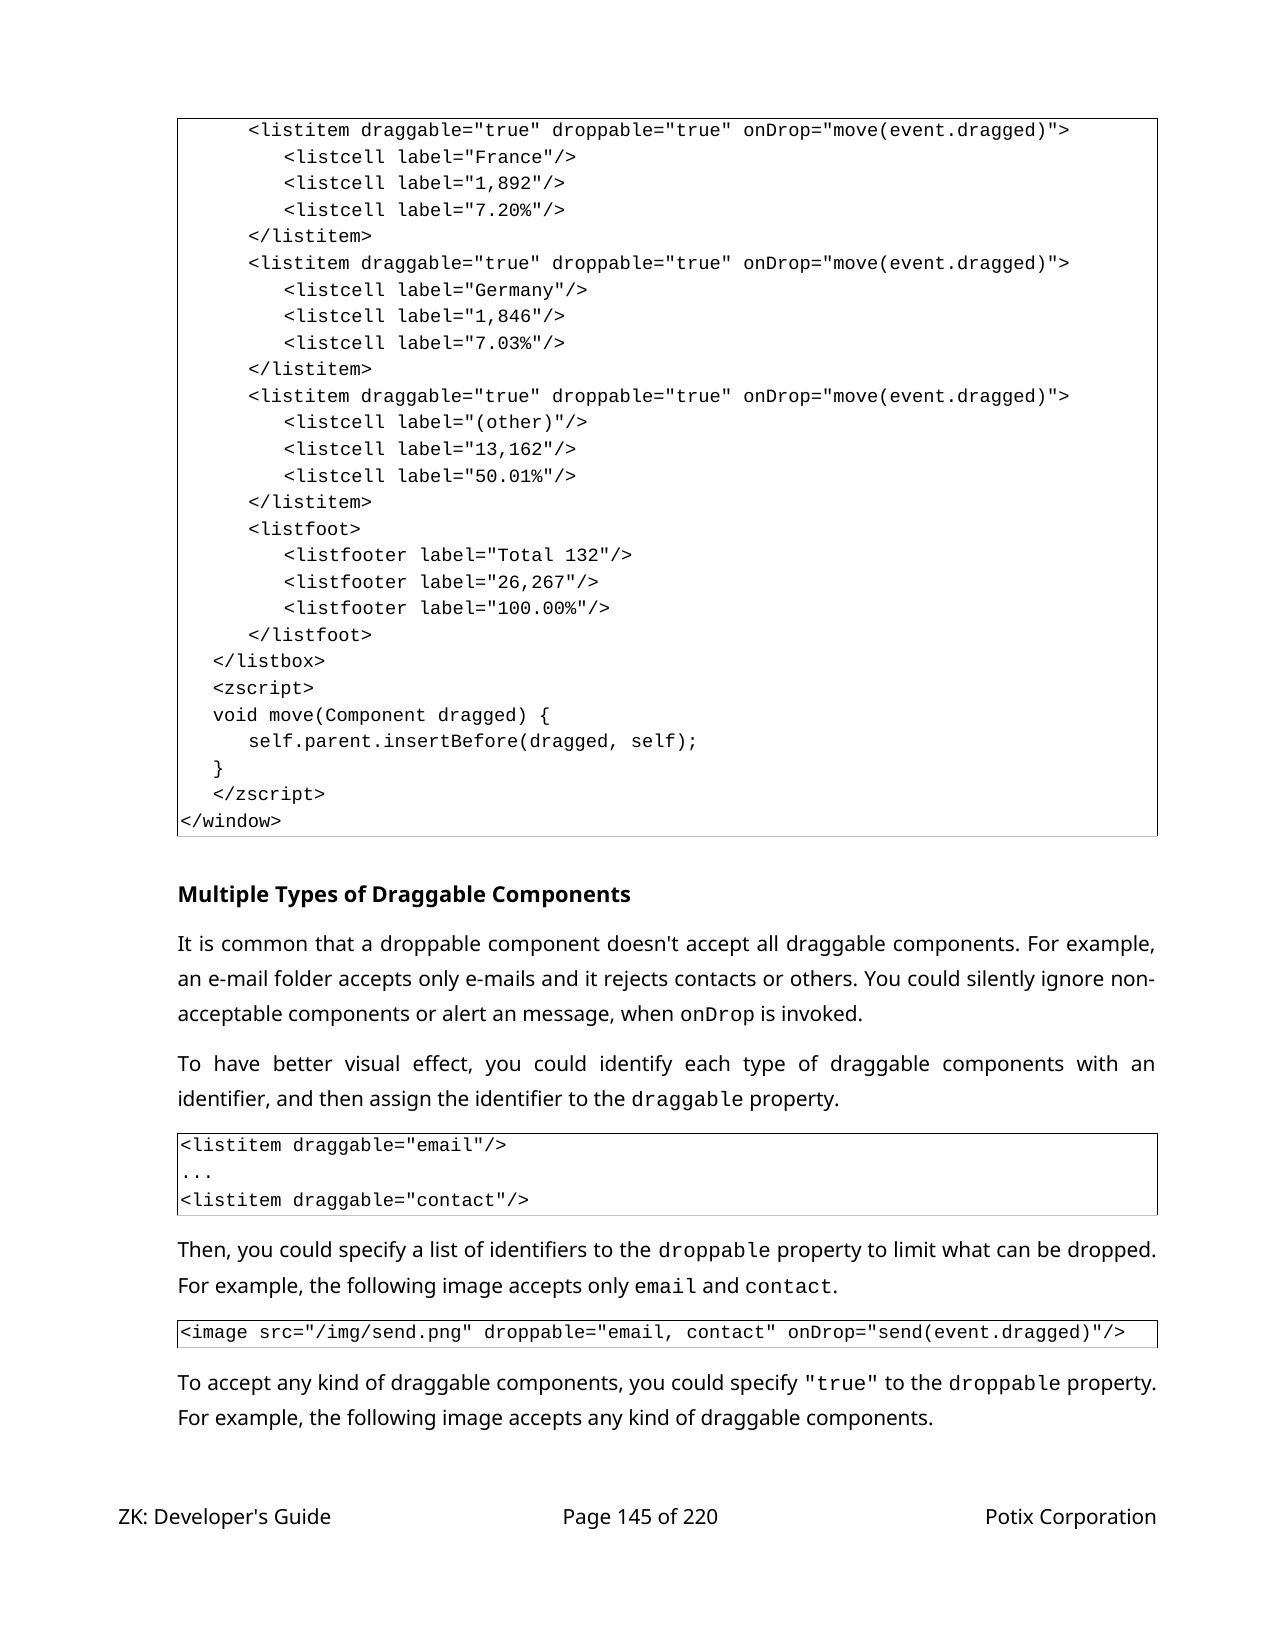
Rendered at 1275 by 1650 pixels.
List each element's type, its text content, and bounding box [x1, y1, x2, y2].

subtitle Multiple Types of Draggable Components [177, 878, 1157, 908]
text <listitem draggable="contact"/> [178, 1187, 1157, 1215]
text It is common that a droppable component doesn't accept all draggable components. For example, an e-mail folder accepts only e-mails and it rejects contacts or others. You could silently ignore non-acceptable components or alert an message, when onDrop is invoked. [177, 929, 1157, 1028]
text <listitem draggable="true" droppable="true" onDrop="move(event.dragged)"> <listcell label="France"/> <listcell label="1,892"/> <listcell label="7.20%"/> </listitem> <listitem draggable="true" droppable="true" onDrop="move(event.dragged)"> <listcell label="Germany"/> <listcell label="1,846"/> <listcell label="7.03%"/> </listitem> <listitem draggable="true" droppable="true" onDrop="move(event.dragged)"> <listcell label="(other)"/> <listcell label="13,162"/> <listcell label="50.01%"/> </listitem> <listfoot> <listfooter label="Total 132"/> <listfooter label="26,267"/> <listfooter label="100.00%"/> </listfoot> </listbox> <zscript> void move(Component dragged) { self.parent.insertBefore(dragged, self); } </zscript> </window> [178, 119, 1157, 836]
text Then, you could specify a list of identifiers to the droppable property to limit what can be dropped. For example, the following image accepts only email and contact. [177, 1235, 1157, 1299]
text To have better visual effect, you could identify each type of draggable components with an identifier, and then assign the identifier to the draggable property. [177, 1049, 1157, 1112]
text To accept any kind of draggable components, you could specify "true" to the droppable property. For example, the following image accepts any kind of draggable components. [177, 1368, 1157, 1432]
text ... [178, 1160, 1157, 1184]
text <image src="/img/send.png" droppable="email, contact" onDrop="send(event.dragged)"/> [178, 1321, 1157, 1347]
text <listitem draggable="email"/> [178, 1134, 1157, 1157]
